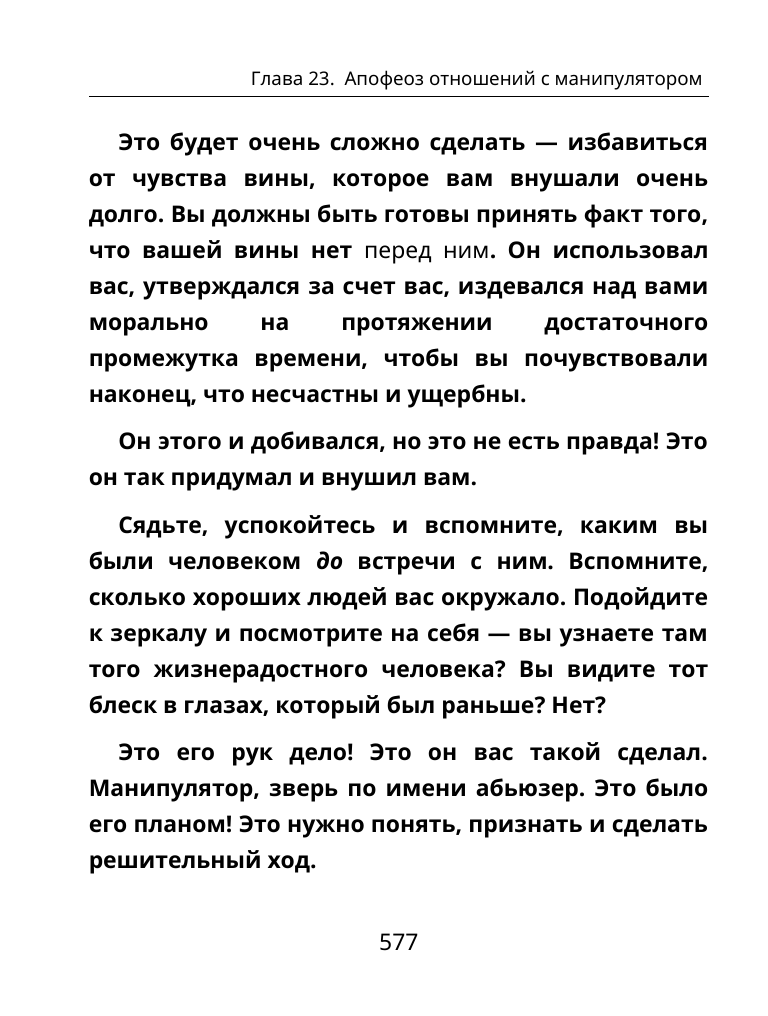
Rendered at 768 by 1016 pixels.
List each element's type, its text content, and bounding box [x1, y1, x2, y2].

text Он этого и добивался, но это не есть правда! Это он так придумал и внушил вам. [88, 425, 709, 492]
text Это будет очень сложно сделать — избавиться от чувства вины, которое вам внушали очень долго. Вы должны быть готовы принять факт того, что вашей вины нет перед ним. Он использовал вас, утверждался за счет вас, издевался над вами морально на протяжении достаточного промежутка времени, чтобы вы почувствовали наконец, что несчастны и ущербны. [88, 126, 709, 409]
text Сядьте, успокойтесь и вспомните, каким вы были человеком до встречи с ним. Вспомните, сколько хороших людей вас окружало. Подойдите к зеркалу и посмотрите на себя — вы узнаете там того жизнерадостного человека? Вы видите тот блеск в глазах, который был раньше? Нет? [88, 509, 709, 720]
text Это его рук дело! Это он вас такой сделал. Манипулятор, зверь по имени абьюзер. Это было его планом! Это нужно понять, признать и сделать решительный ход. [88, 736, 709, 875]
